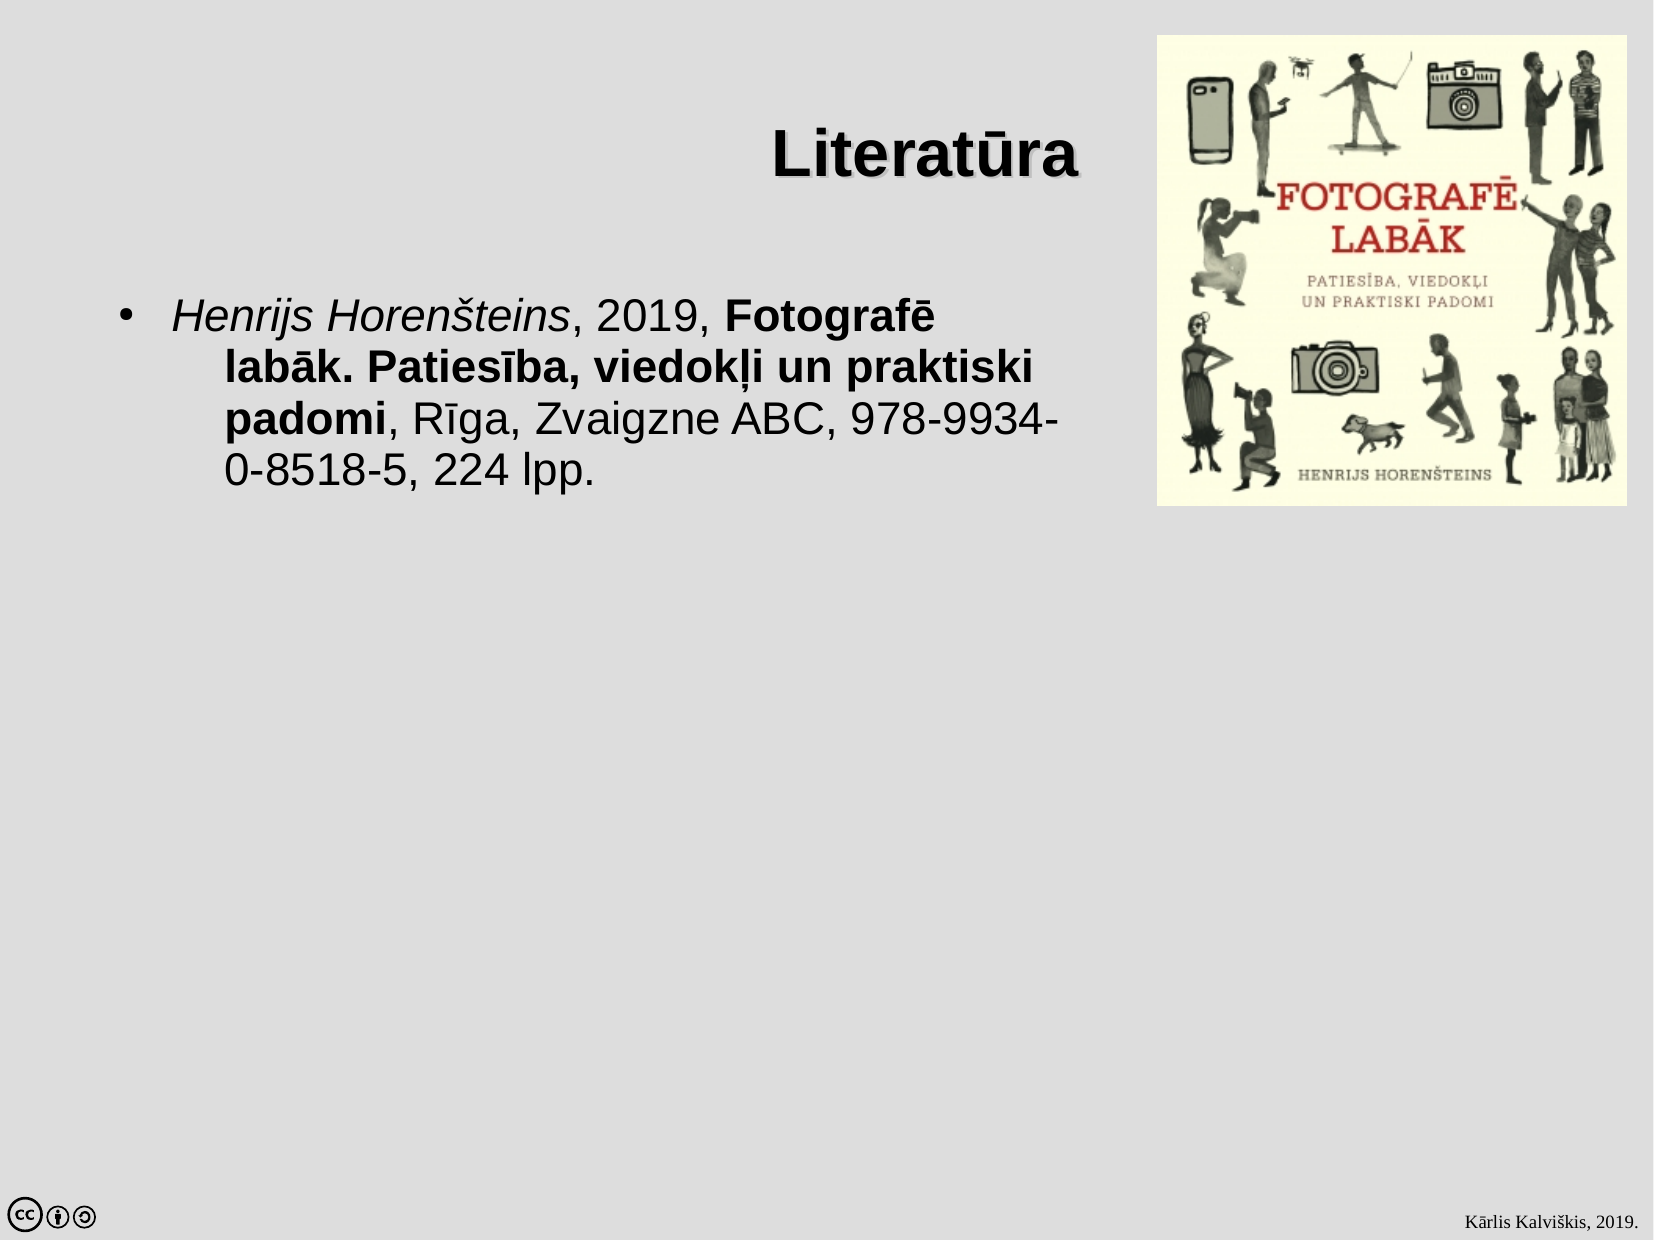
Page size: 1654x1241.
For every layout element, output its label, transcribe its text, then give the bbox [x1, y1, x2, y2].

title Literatūra [122, 49, 1080, 257]
list Henrijs Horenšteins, 2019, Fotografē labāk. Patiesība, viedokļi un praktiski padomi, Rīga, Zvaigzne ABC, 978-9934-0-8518-5, 224 lpp. [82, 290, 1063, 1178]
picture [1157, 35, 1627, 506]
